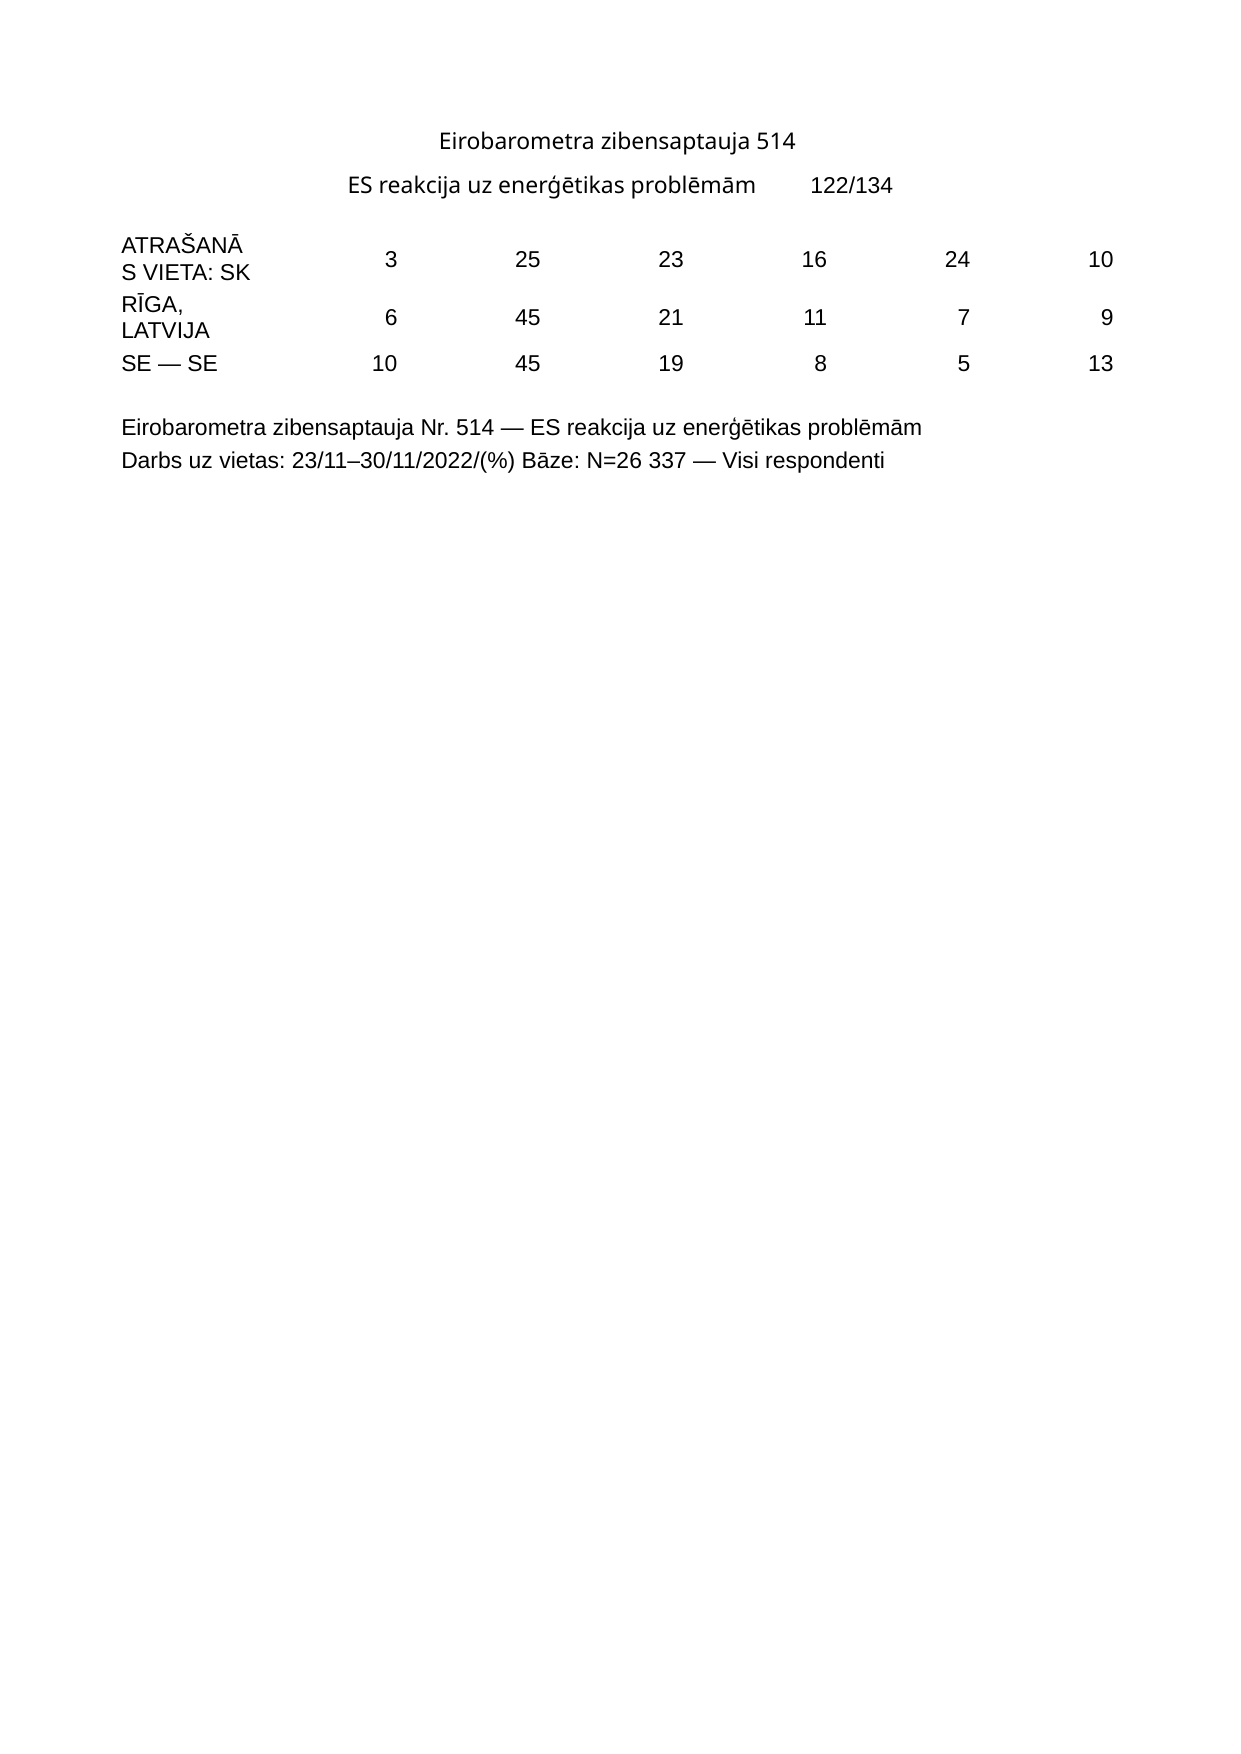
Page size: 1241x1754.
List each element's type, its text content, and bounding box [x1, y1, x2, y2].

table_cell RĪGA, LATVIJA [118, 288, 257, 347]
table_cell SE — SE [118, 347, 257, 379]
table_cell 45 [400, 288, 543, 347]
table_cell [686, 379, 830, 411]
table_cell [118, 379, 257, 411]
table_cell 3 [257, 230, 400, 288]
table_cell 25 [400, 230, 543, 288]
table_cell 9 [973, 288, 1116, 347]
table_cell Eirobarometra zibensaptauja Nr. 514 — ES reakcija uz enerģētikas problēmām [118, 411, 1116, 444]
table_cell 7 [830, 288, 973, 347]
table_cell 19 [543, 347, 686, 379]
table_cell 6 [257, 288, 400, 347]
table_cell [257, 379, 400, 411]
table_cell 11 [686, 288, 830, 347]
table_cell 13 [973, 347, 1116, 379]
table_cell 23 [543, 230, 686, 288]
table_cell Darbs uz vietas: 23/11–30/11/2022/(%) Bāze: N=26 337 — Visi respondenti [118, 444, 1116, 476]
table_cell [543, 379, 686, 411]
table_cell 24 [830, 230, 973, 288]
table_cell 8 [686, 347, 830, 379]
table_cell [400, 379, 543, 411]
table_cell 10 [257, 347, 400, 379]
table_cell 16 [686, 230, 830, 288]
table_cell 21 [543, 288, 686, 347]
table_cell 5 [830, 347, 973, 379]
table_cell [830, 379, 973, 411]
table_cell [973, 379, 1116, 411]
table_cell 45 [400, 347, 543, 379]
table_cell 10 [973, 230, 1116, 288]
table_cell ATRAŠANĀS VIETA: SK [118, 230, 257, 288]
